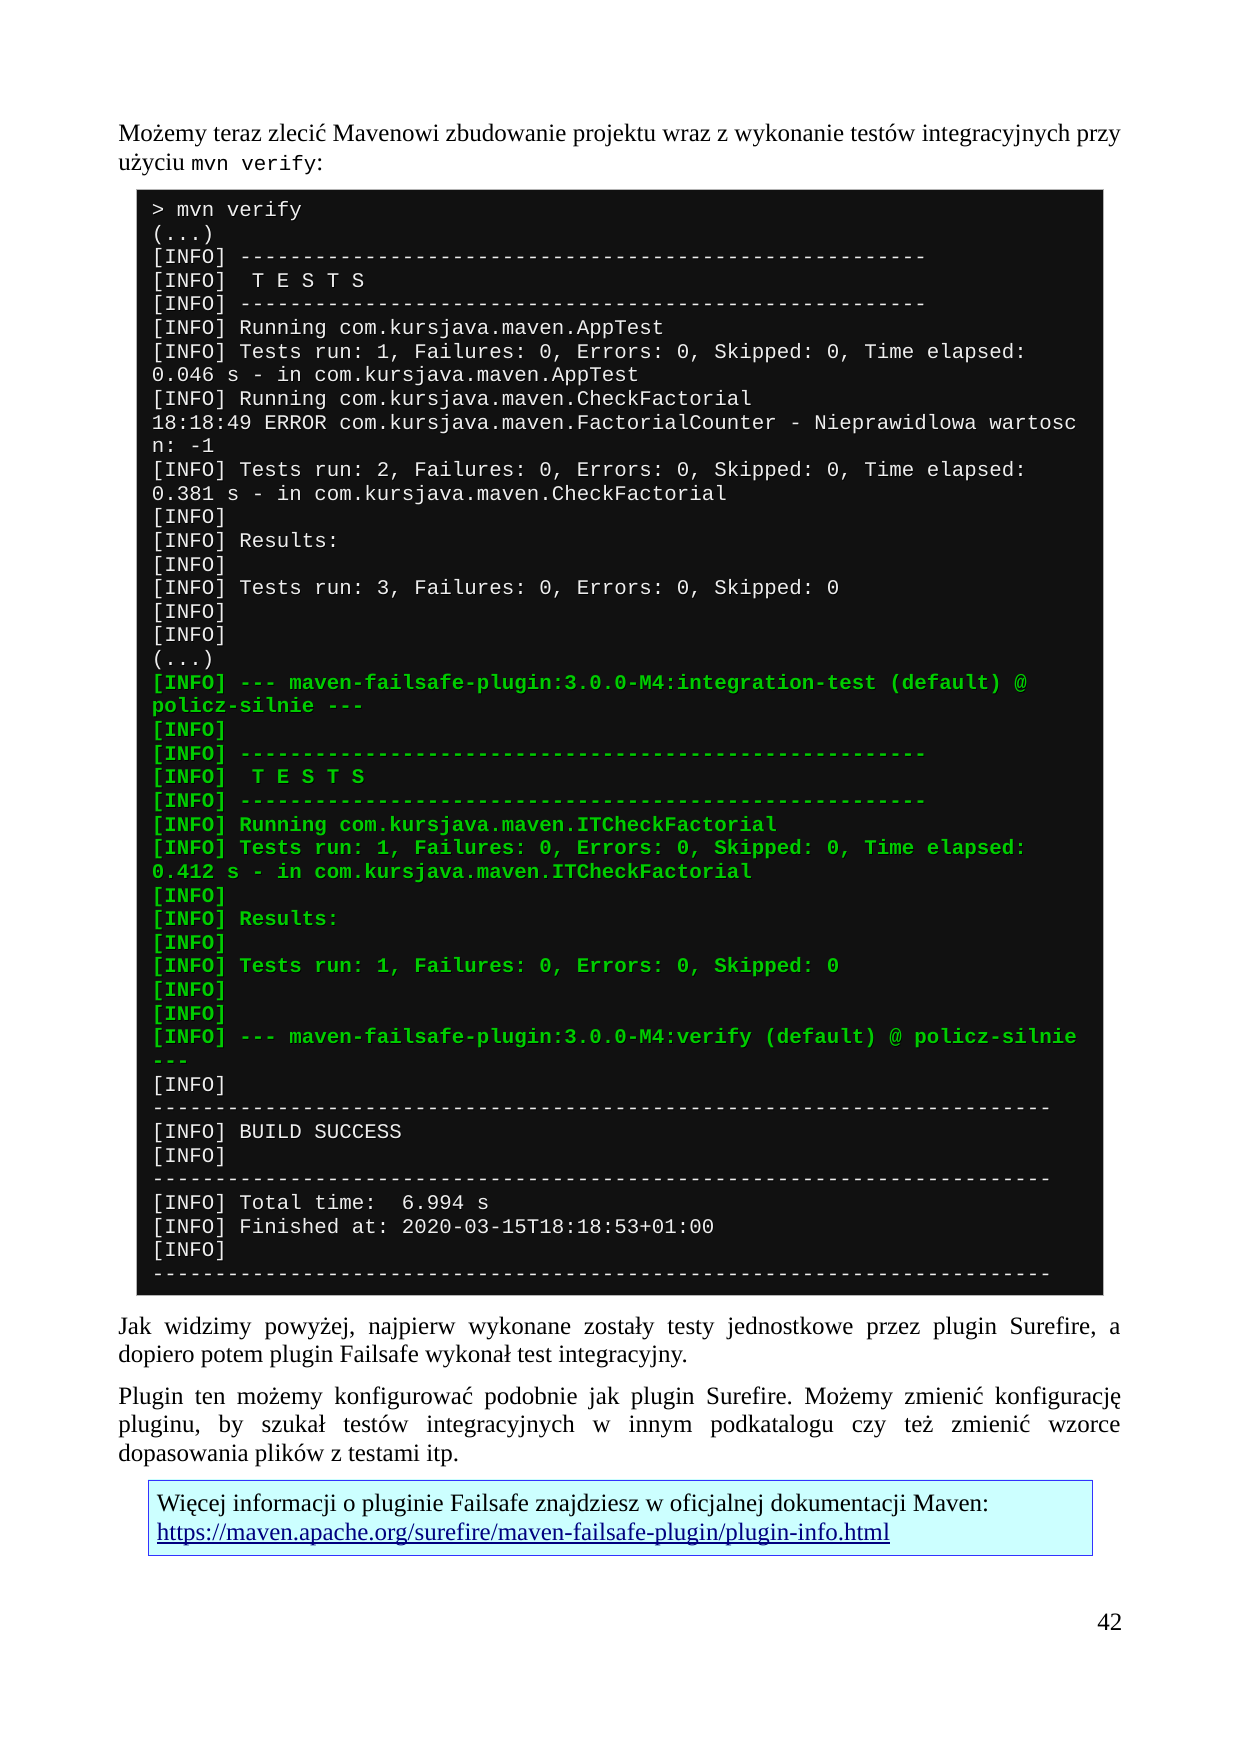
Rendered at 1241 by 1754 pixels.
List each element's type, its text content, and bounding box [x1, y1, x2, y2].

text [INFO] Finished at: 2020-03-15T18:18:53+01:00 [137, 1206, 1103, 1229]
text [INFO] T E S T S [137, 260, 1103, 283]
text [INFO] Running com.kursjava.maven.ITCheckFactorial [137, 804, 1103, 827]
text [INFO] Results: [137, 898, 1103, 922]
text [INFO] [137, 591, 1103, 614]
text > mvn verify [137, 190, 1103, 213]
text [INFO] [137, 614, 1103, 638]
text [INFO] Tests run: 2, Failures: 0, Errors: 0, Skipped: 0, Time elapsed: 0.381 s - in com.kursjava.maven.CheckFactorial [137, 449, 1103, 496]
text [INFO] Tests run: 1, Failures: 0, Errors: 0, Skipped: 0, Time elapsed: 0.046 s - in com.kursjava.maven.AppTest [137, 331, 1103, 378]
text 18:18:49 ERROR com.kursjava.maven.FactorialCounter - Nieprawidlowa wartosc n: -1 [137, 402, 1103, 449]
text [INFO] [137, 875, 1103, 898]
text [INFO] Results: [137, 520, 1103, 544]
text [INFO] ------------------------------------------------------- [137, 283, 1103, 307]
text [INFO] ------------------------------------------------------------------------ [137, 1064, 1103, 1111]
text [INFO] Running com.kursjava.maven.AppTest [137, 307, 1103, 331]
text [INFO] [137, 969, 1103, 993]
text [INFO] Total time: 6.994 s [137, 1182, 1103, 1206]
text https://maven.apache.org/surefire/maven-failsafe-plugin/plugin-info.html [149, 1508, 1092, 1555]
text [INFO] Running com.kursjava.maven.CheckFactorial [137, 378, 1103, 402]
text [INFO] ------------------------------------------------------- [137, 733, 1103, 756]
text (...) [137, 638, 1103, 662]
text [INFO] ------------------------------------------------------------------------ [137, 1229, 1103, 1295]
text Możemy teraz zlecić Mavenowi zbudowanie projektu wraz z wykonanie testów integracyjnych przy użyciu mvn verify: [118, 118, 1122, 176]
text [INFO] --- maven-failsafe-plugin:3.0.0-M4:verify (default) @ policz-silnie --- [137, 1017, 1103, 1064]
text [INFO] [137, 544, 1103, 567]
text [INFO] [137, 993, 1103, 1017]
text Więcej informacji o pluginie Failsafe znajdziesz w oficjalnej dokumentacji Maven: [149, 1481, 1092, 1508]
text [INFO] Tests run: 1, Failures: 0, Errors: 0, Skipped: 0, Time elapsed: 0.412 s - in com.kursjava.maven.ITCheckFactorial [137, 827, 1103, 875]
text [INFO] [137, 496, 1103, 520]
text [INFO] ------------------------------------------------------- [137, 236, 1103, 260]
text [INFO] ------------------------------------------------------- [137, 780, 1103, 804]
text (...) [137, 213, 1103, 236]
text [INFO] Tests run: 1, Failures: 0, Errors: 0, Skipped: 0 [137, 946, 1103, 969]
text [INFO] ------------------------------------------------------------------------ [137, 1135, 1103, 1182]
text [INFO] [137, 709, 1103, 733]
text [INFO] Tests run: 3, Failures: 0, Errors: 0, Skipped: 0 [137, 567, 1103, 591]
text [INFO] T E S T S [137, 756, 1103, 780]
text Jak widzimy powyżej, najpierw wykonane zostały testy jednostkowe przez plugin Surefire, a dopiero potem plugin Failsafe wykonał test integracyjny. [118, 1311, 1122, 1368]
text [INFO] --- maven-failsafe-plugin:3.0.0-M4:integration-test (default) @ policz-silnie --- [137, 662, 1103, 709]
text Plugin ten możemy konfigurować podobnie jak plugin Surefire. Możemy zmienić konfigurację pluginu, by szukał testów integracyjnych w innym podkatalogu czy też zmienić wzorce dopasowania plików z testami itp. [118, 1381, 1122, 1467]
text [INFO] [137, 922, 1103, 946]
text [INFO] BUILD SUCCESS [137, 1111, 1103, 1135]
